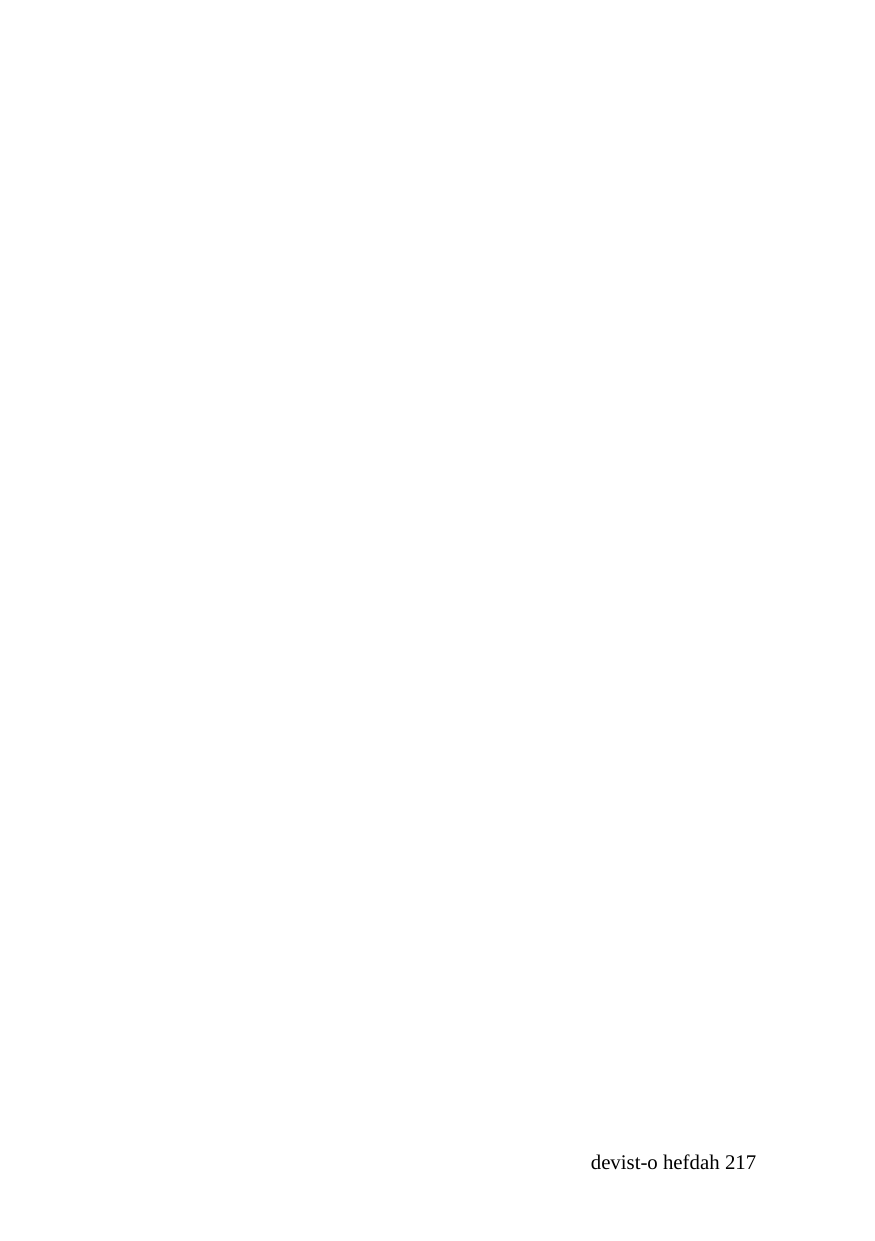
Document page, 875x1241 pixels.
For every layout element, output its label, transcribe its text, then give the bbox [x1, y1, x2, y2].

text devist-o hefdah 217 [118, 1150, 756, 1174]
